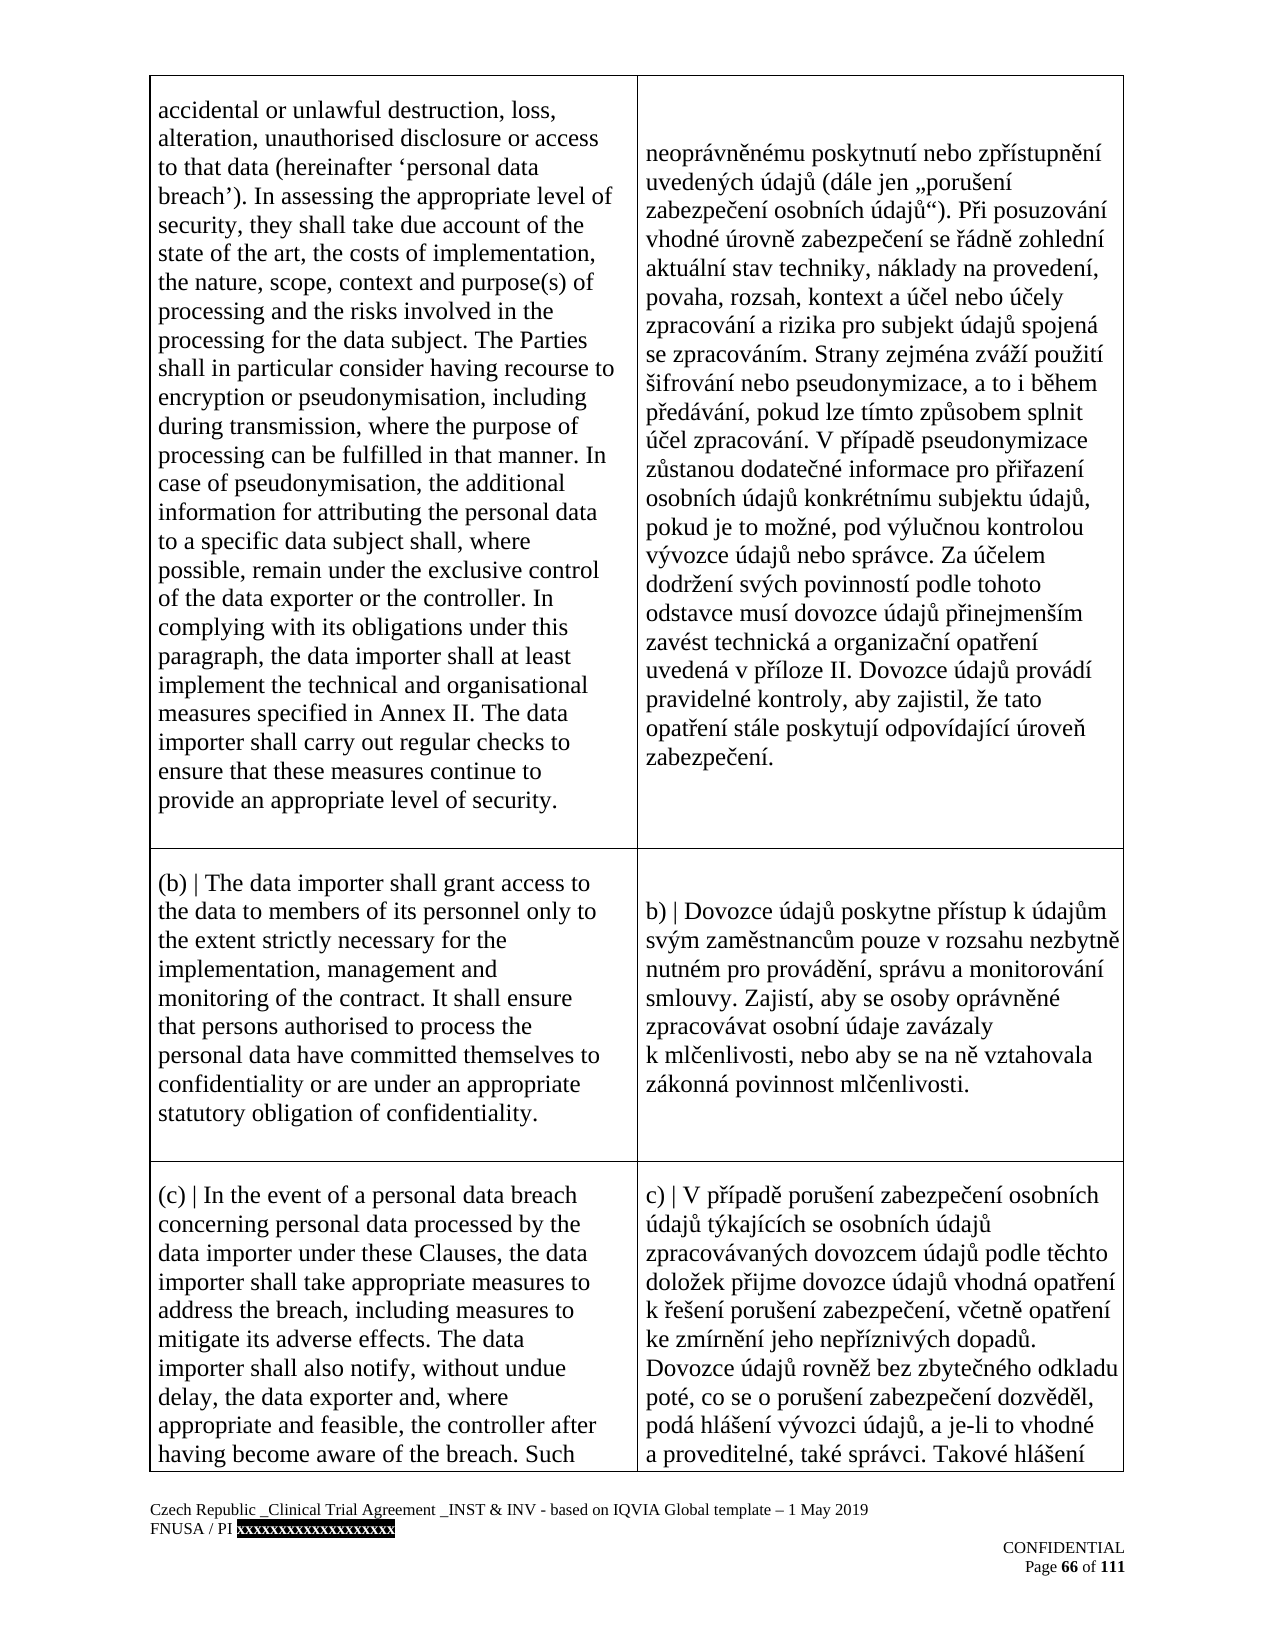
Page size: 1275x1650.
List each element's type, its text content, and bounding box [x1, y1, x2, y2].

table_cell c) | V případě porušení zabezpečení osobních údajů týkajících se osobních údajů zpracovávaných dovozcem údajů podle těchto doložek přijme dovozce údajů vhodná opatření k řešení porušení zabezpečení, včetně opatření ke zmírnění jeho nepříznivých dopadů. Dovozce údajů rovněž bez zbytečného odkladu poté, co se o porušení zabezpečení dozvěděl, podá hlášení vývozci údajů, a je-li to vhodné a proveditelné, také správci. Takové hlášení [638, 1162, 1123, 1471]
table_cell (c) | In the event of a personal data breach concerning personal data processed by the data importer under these Clauses, the data importer shall take appropriate measures to address the breach, including measures to mitigate its adverse effects. The data importer shall also notify, without undue delay, the data exporter and, where appropriate and feasible, the controller after having become aware of the breach. Such [151, 1162, 637, 1471]
table_cell (b) | The data importer shall grant access to the data to members of its personnel only to the extent strictly necessary for the implementation, management and monitoring of the contract. It shall ensure that persons authorised to process the personal data have committed themselves to confidentiality or are under an appropriate statutory obligation of confidentiality. [151, 849, 637, 1161]
table_cell accidental or unlawful destruction, loss, alteration, unauthorised disclosure or access to that data (hereinafter ‘personal data breach’). In assessing the appropriate level of security, they shall take due account of the state of the art, the costs of implementation, the nature, scope, context and purpose(s) of processing and the risks involved in the processing for the data subject. The Parties shall in particular consider having recourse to encryption or pseudonymisation, including during transmission, where the purpose of processing can be fulfilled in that manner. In case of pseudonymisation, the additional information for attributing the personal data to a specific data subject shall, where possible, remain under the exclusive control of the data exporter or the controller. In complying with its obligations under this paragraph, the data importer shall at least implement the technical and organisational measures specified in Annex II. The data importer shall carry out regular checks to ensure that these measures continue to provide an appropriate level of security. [151, 76, 637, 848]
table_cell b) | Dovozce údajů poskytne přístup k údajům svým zaměstnancům pouze v rozsahu nezbytně nutném pro provádění, správu a monitorování smlouvy. Zajistí, aby se osoby oprávněné zpracovávat osobní údaje zavázaly k mlčenlivosti, nebo aby se na ně vztahovala zákonná povinnost mlčenlivosti. [638, 849, 1123, 1161]
table_cell neoprávněnému poskytnutí nebo zpřístupnění uvedených údajů (dále jen „porušení zabezpečení osobních údajů“). Při posuzování vhodné úrovně zabezpečení se řádně zohlední aktuální stav techniky, náklady na provedení, povaha, rozsah, kontext a účel nebo účely zpracování a rizika pro subjekt údajů spojená se zpracováním. Strany zejména zváží použití šifrování nebo pseudonymizace, a to i během předávání, pokud lze tímto způsobem splnit účel zpracování. V případě pseudonymizace zůstanou dodatečné informace pro přiřazení osobních údajů konkrétnímu subjektu údajů, pokud je to možné, pod výlučnou kontrolou vývozce údajů nebo správce. Za účelem dodržení svých povinností podle tohoto odstavce musí dovozce údajů přinejmenším zavést technická a organizační opatření uvedená v příloze II. Dovozce údajů provádí pravidelné kontroly, aby zajistil, že tato opatření stále poskytují odpovídající úroveň zabezpečení. [638, 76, 1123, 848]
